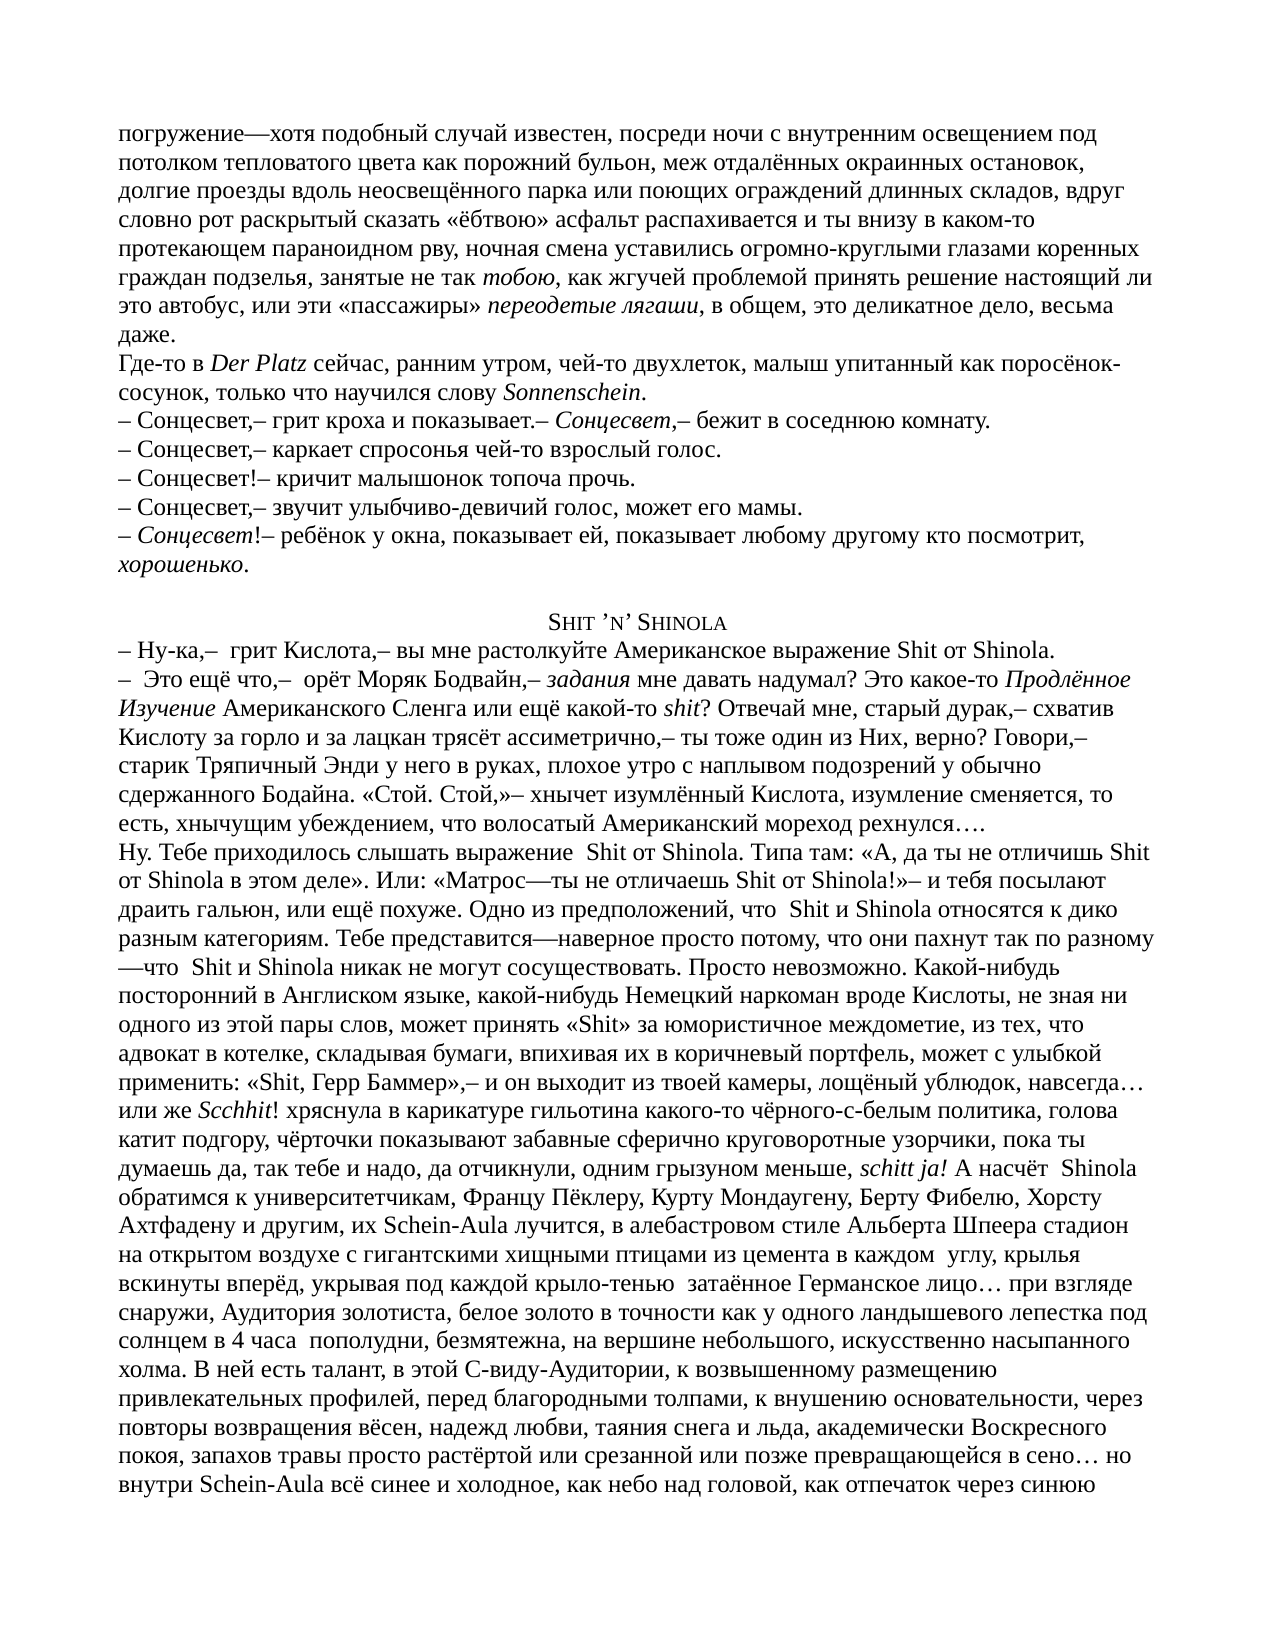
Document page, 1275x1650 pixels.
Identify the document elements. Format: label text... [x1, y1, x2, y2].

text погружение—хотя подобный случай известен, посреди ночи с внутренним освещением под потолком тепловатого цвета как порожний бульон, меж отдалённых окраинных остановок, долгие проезды вдоль неосвещённого парка или поющих ограждений длинных складов, вдруг словно рот раскрытый сказать «ёбтвою» асфальт распахивается и ты внизу в каком-то протекающем параноидном рву, ночная смена уставились огромно-круглыми глазами коренных граждан подзелья, занятые не так тобою, как жгучей проблемой принять решение настоящий ли это автобус, или эти «пассажиры» переодетые лягаши, в общем, это деликатное дело, весьма даже. [118, 118, 1157, 348]
text – Сонцесвет,– грит кроха и показывает.– Сонцесвет,– бежит в соседнюю комнату. [118, 406, 1157, 434]
text Где-то в Der Platz сейчас, ранним утром, чей-то двухлеток, малыш упитанный как поросёнок-сосунок, только что научился слову Sonnenschein. [118, 348, 1157, 406]
text Shit ’n’ Shinola [118, 607, 1157, 636]
text Ну. Тебе приходилось слышать выражение Shit от Shinola. Типа там: «А, да ты не отличишь Shit от Shinola в этом деле». Или: «Матрос—ты не отличаешь Shit от Shinola!»– и тебя посылают драить гальюн, или ещё похуже. Одно из предположений, что Shit и Shinola относятся к дико разным категориям. Тебе представится—наверное просто потому, что они пахнут так по разному—что Shit и Shinola никак не могут сосуществовать. Просто невозможно. Какой-нибудь посторонний в Англиском языке, какой-нибудь Немецкий наркоман вроде Кислоты, не зная ни одного из этой пары слов, может принять «Shit» за юмористичное междометие, из тех, что адвокат в котелке, складывая бумаги, впихивая их в коричневый портфель, может с улыбкой применить: «Shit, Герр Баммер»,– и он выходит из твоей камеры, лощёный ублюдок, навсегда… или же Scchhit! хряснула в карикатуре гильотина какого-то чёрного-с-белым политика, голова катит подгору, чёрточки показывают забавные сферично круговоротные узорчики, пока ты думаешь да, так тебе и надо, да отчикнули, одним грызуном меньше, schitt ja! А насчёт Shinola обратимся к университетчикам, Францу Пёклеру, Курту Мондаугену, Берту Фибелю, Хорсту Ахтфадену и другим, их Schein-Aula лучится, в алебастровом стиле Альберта Шпеера стадион на открытом воздухе с гигантскими хищными птицами из цемента в каждом углу, крылья вскинуты вперёд, укрывая под каждой крыло-тенью затаённое Германское лицо… при взгляде снаружи, Аудитория золотиста, белое золото в точности как у одного ландышевого лепестка под солнцем в 4 часа пополудни, безмятежна, на вершине небольшого, искусственно насыпанного холма. В ней есть талант, в этой С-виду-Аудитории, к возвышенному размещению привлекательных профилей, перед благородными толпами, к внушению основательности, через повторы возвращения вёсен, надежд любви, таяния снега и льда, академически Воскресного покоя, запахов травы просто растёртой или срезанной или позже превращающейся в сено… но внутри Schein-Aula всё синее и холодное, как небо над головой, как отпечаток через синюю [118, 837, 1157, 1498]
text – Сонцесвет!– кричит малышонок топоча прочь. [118, 463, 1157, 492]
text – Сонцесвет!– ребёнок у окна, показывает ей, показывает любому другому кто посмотрит, хорошенько. [118, 521, 1157, 578]
text – Сонцесвет,– каркает спросонья чей-то взрослый голос. [118, 434, 1157, 463]
text – Это ещё что,– орёт Моряк Бодвайн,– задания мне давать надумал? Это какое-то Продлённое Изучение Американского Сленга или ещё какой-то shit? Отвечай мне, старый дурак,– схватив Кислоту за горло и за лацкан трясёт ассиметрично,– ты тоже один из Них, верно? Говори,– старик Тряпичный Энди у него в руках, плохое утро с наплывом подозрений у обычно сдержанного Бодайна. «Стой. Стой,»– хнычет изумлённый Кислота, изумление сменяется, то есть, хнычущим убеждением, что волосатый Американский мореход рехнулся…. [118, 664, 1157, 837]
text – Ну-ка,– грит Кислота,– вы мне растолкуйте Американское выражение Shit от Shinola. [118, 636, 1157, 664]
text – Сонцесвет,– звучит улыбчиво-девичий голос, может его мамы. [118, 492, 1157, 521]
